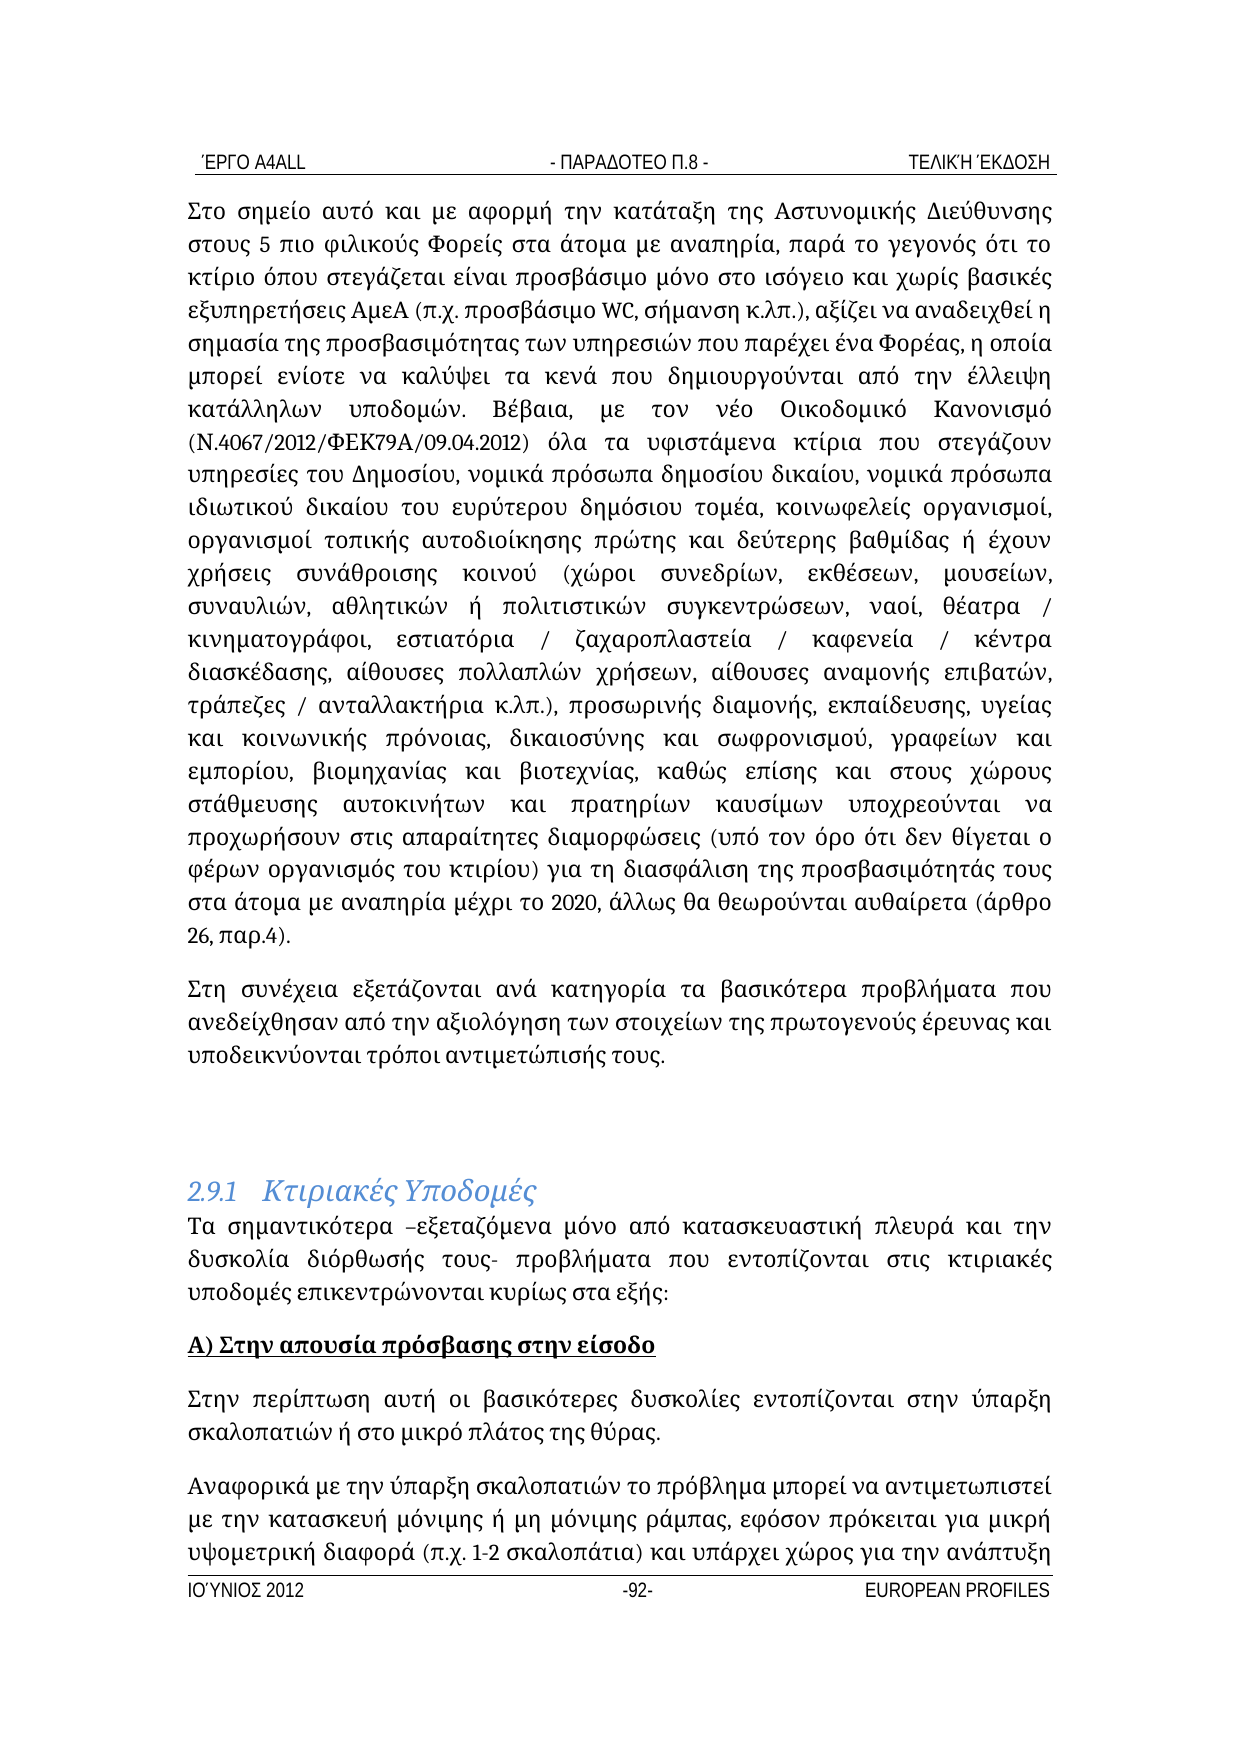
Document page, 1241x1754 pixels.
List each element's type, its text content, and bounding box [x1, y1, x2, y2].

text Α) Στην απουσία πρόσβασης στην είσοδο [187, 1333, 1053, 1360]
text Στην περίπτωση αυτή οι βασικότερες δυσκολίες εντοπίζονται στην ύπαρξη σκαλοπατιών ή στο μικρό πλάτος της θύρας. [187, 1387, 1053, 1446]
text Αναφορικά με την ύπαρξη σκαλοπατιών το πρόβλημα μπορεί να αντιμετωπιστεί με την κατασκευή μόνιμης ή μη μόνιμης ράμπας, εφόσον πρόκειται για μικρή υψομετρική διαφορά (π.χ. 1-2 σκαλοπάτια) και υπάρχει χώρος για την ανάπτυξη [187, 1474, 1053, 1566]
subtitle Κτιριακές Υποδομές [187, 1175, 1053, 1209]
text Στο σημείο αυτό και με αφορμή την κατάταξη της Αστυνομικής Διεύθυνσης στους 5 πιο φιλικούς Φορείς στα άτομα με αναπηρία, παρά το γεγονός ότι το κτίριο όπου στεγάζεται είναι προσβάσιμο μόνο στο ισόγειο και χωρίς βασικές εξυπηρετήσεις ΑμεΑ (π.χ. προσβάσιμο WC, σήμανση κ.λπ.), αξίζει να αναδειχθεί η σημασία της προσβασιμότητας των υπηρεσιών που παρέχει ένα Φορέας, η οποία μπορεί ενίοτε να καλύψει τα κενά που δημιουργούνται από την έλλειψη κατάλληλων υποδομών. Βέβαια, με τον νέο Οικοδομικό Κανονισμό (Ν.4067/2012/ΦΕΚ79Α/09.04.2012) όλα τα υφιστάμενα κτίρια που στεγάζουν υπηρεσίες του Δημοσίου, νομικά πρόσωπα δημοσίου δικαίου, νομικά πρόσωπα ιδιωτικού δικαίου του ευρύτερου δημόσιου τομέα, κοινωφελείς οργανισμοί, οργανισμοί τοπικής αυτοδιοίκησης πρώτης και δεύτερης βαθμίδας ή έχουν χρήσεις συνάθροισης κοινού (χώροι συνεδρίων, εκθέσεων, μουσείων, συναυλιών, αθλητικών ή πολιτιστικών συγκεντρώσεων, ναοί, θέατρα / κινηματογράφοι, εστιατόρια / ζαχαροπλαστεία / καφενεία / κέντρα διασκέδασης, αίθουσες πολλαπλών χρήσεων, αίθουσες αναμονής επιβατών, τράπεζες / ανταλλακτήρια κ.λπ.), προσωρινής διαμονής, εκπαίδευσης, υγείας και κοινωνικής πρόνοιας, δικαιοσύνης και σωφρονισμού, γραφείων και εμπορίου, βιομηχανίας και βιοτεχνίας, καθώς επίσης και στους χώρους στάθμευσης αυτοκινήτων και πρατηρίων καυσίμων υποχρεούνται να προχωρήσουν στις απαραίτητες διαμορφώσεις (υπό τον όρο ότι δεν θίγεται ο φέρων οργανισμός του κτιρίου) για τη διασφάλιση της προσβασιμότητάς τους στα άτομα με αναπηρία μέχρι το 2020, άλλως θα θεωρούνται αυθαίρετα (άρθρο 26, παρ.4). [187, 199, 1053, 949]
text Τα σημαντικότερα –εξεταζόμενα μόνο από κατασκευαστική πλευρά και την δυσκολία διόρθωσής τους- προβλήματα που εντοπίζονται στις κτιριακές υποδομές επικεντρώνονται κυρίως στα εξής: [187, 1214, 1053, 1306]
text Στη συνέχεια εξετάζονται ανά κατηγορία τα βασικότερα προβλήματα που ανεδείχθησαν από την αξιολόγηση των στοιχείων της πρωτογενούς έρευνας και υποδεικνύονται τρόποι αντιμετώπισής τους. [187, 977, 1053, 1069]
